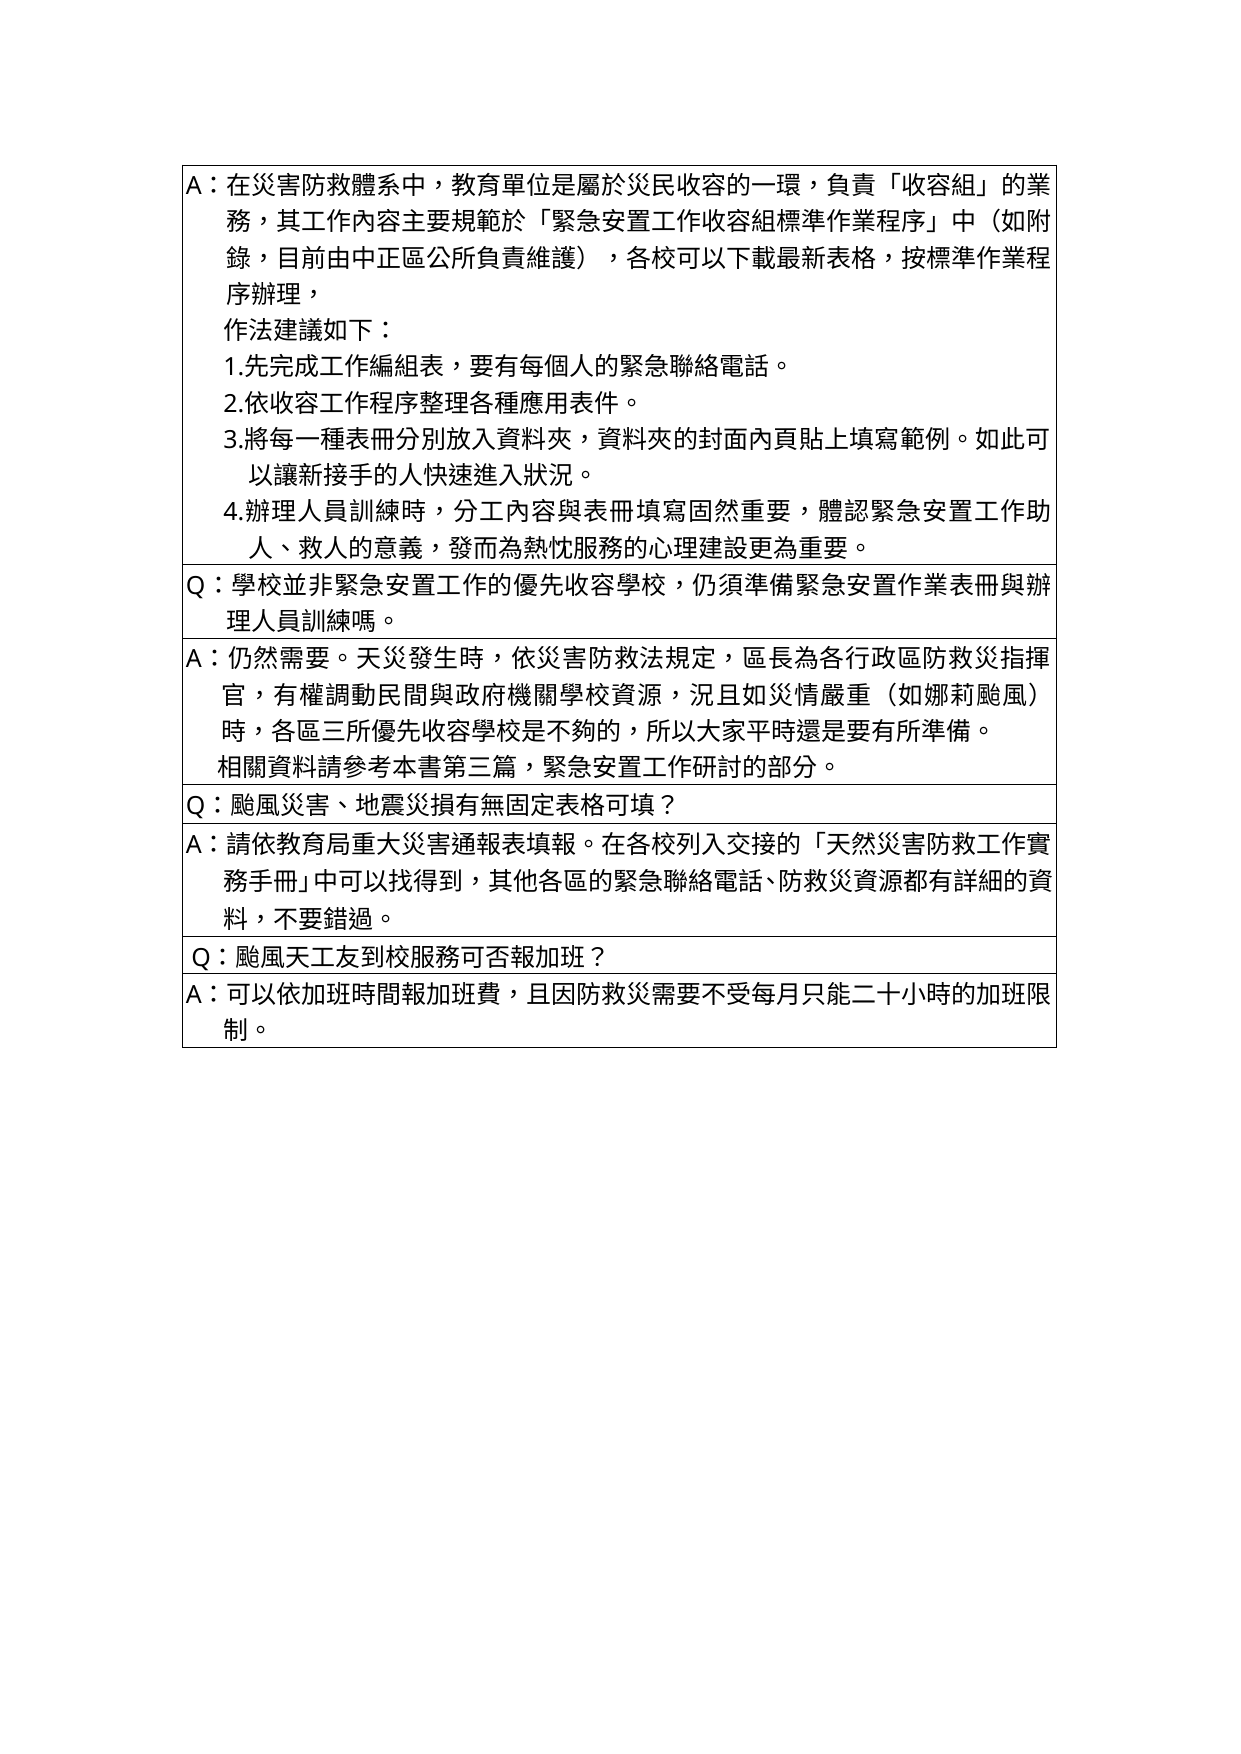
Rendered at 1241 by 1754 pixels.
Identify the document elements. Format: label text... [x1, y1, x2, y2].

table_cell Q：學校並非緊急安置工作的優先收容學校，仍須準備緊急安置作業表冊與辦理人員訓練嗎。 [183, 565, 1056, 638]
table_cell Q：颱風天工友到校服務可否報加班？ [183, 937, 1056, 973]
table_cell A：請依教育局重大災害通報表填報。在各校列入交接的「天然災害防救工作實務手冊」中可以找得到，其他各區的緊急聯絡電話、防救災資源都有詳細的資料，不要錯過。 [183, 824, 1056, 936]
table_cell Q：颱風災害、地震災損有無固定表格可填？ [183, 785, 1056, 822]
table_cell A：可以依加班時間報加班費，且因防救災需要不受每月只能二十小時的加班限制。 [183, 974, 1056, 1047]
table_cell A：仍然需要。天災發生時，依災害防救法規定，區長為各行政區防救災指揮官，有權調動民間與政府機關學校資源，況且如災情嚴重（如娜莉颱風）時，各區三所優先收容學校是不夠的，所以大家平時還是要有所準備。 相關資料請參考本書第三篇，緊急安置工作研討的部分。 [183, 639, 1056, 784]
table_cell A：在災害防救體系中，教育單位是屬於災民收容的一環，負責「收容組」的業務，其工作內容主要規範於「緊急安置工作收容組標準作業程序」中（如附錄，目前由中正區公所負責維護），各校可以下載最新表格，按標準作業程序辦理， 作法建議如下： 1.先完成工作編組表，要有每個人的緊急聯絡電話。 2.依收容工作程序整理各種應用表件。 3.將每一種表冊分別放入資料夾，資料夾的封面內頁貼上填寫範例。如此可以讓新接手的人快速進入狀況。 4.辦理人員訓練時，分工內容與表冊填寫固然重要，體認緊急安置工作助人、救人的意義，發而為熱忱服務的心理建設更為重要。 [183, 166, 1056, 564]
